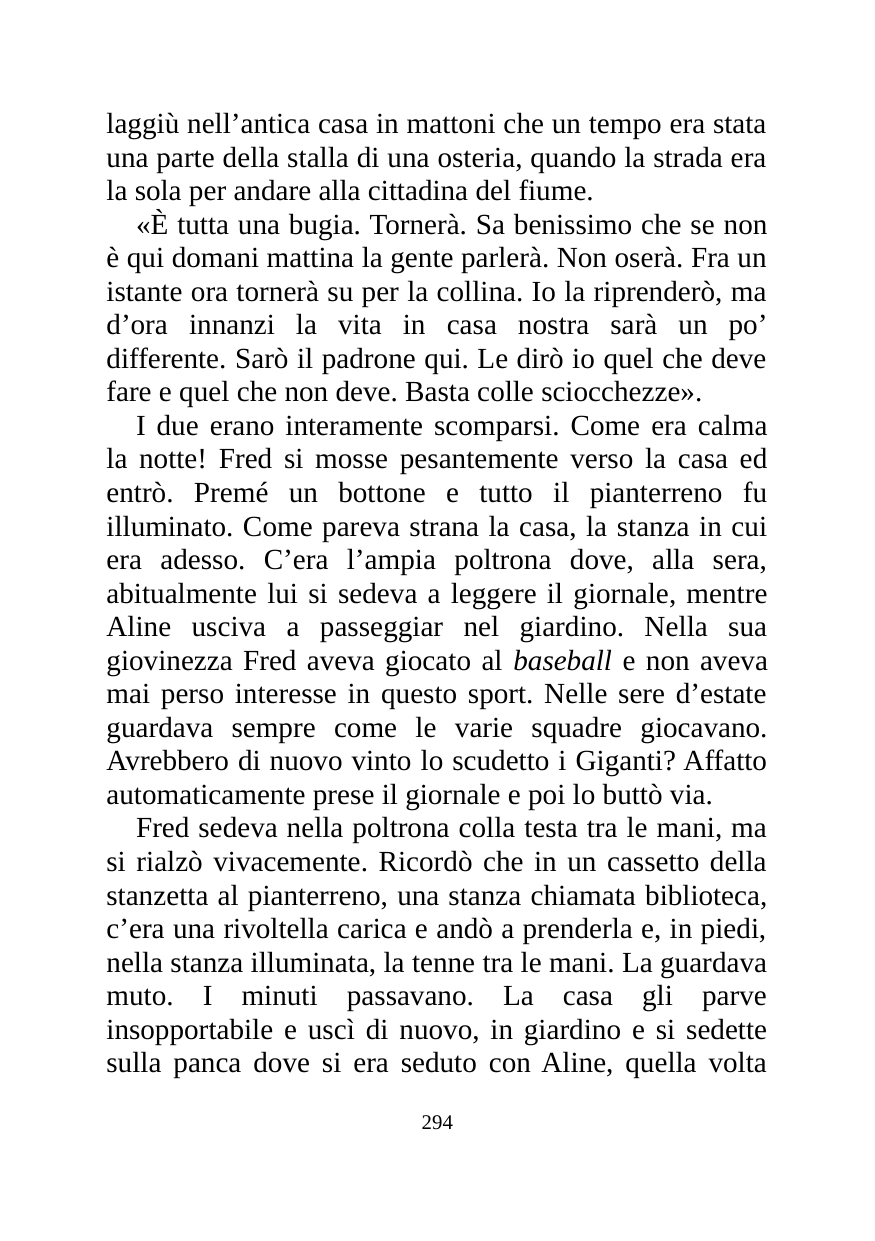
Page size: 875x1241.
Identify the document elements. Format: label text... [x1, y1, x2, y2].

text Fred sedeva nella poltrona colla testa tra le mani, ma si rialzò vivacemente. Ricordò che in un cassetto della stanzetta al pianterreno, una stanza chiamata biblioteca, c’era una rivoltella carica e andò a prenderla e, in piedi, nella stanza illuminata, la tenne tra le mani. La guardava muto. I minuti passavano. La casa gli parve insopportabile e uscì di nuovo, in giardino e si sedette sulla panca dove si era seduto con Aline, quella volta [106, 811, 768, 1079]
text «È tutta una bugia. Tornerà. Sa benissimo che se non è qui domani mattina la gente parlerà. Non oserà. Fra un istante ora tornerà su per la collina. Io la riprenderò, ma d’ora innanzi la vita in casa nostra sarà un po’ differente. Sarò il padrone qui. Le dirò io quel che deve fare e quel che non deve. Basta colle sciocchezze». [106, 207, 768, 408]
text I due erano interamente scomparsi. Come era calma la notte! Fred si mosse pesantemente verso la casa ed entrò. Premé un bottone e tutto il pianterreno fu illuminato. Come pareva strana la casa, la stanza in cui era adesso. C’era l’ampia poltrona dove, alla sera, abitualmente lui si sedeva a leggere il giornale, mentre Aline usciva a passeggiar nel giardino. Nella sua giovinezza Fred aveva giocato al baseball e non aveva mai perso interesse in questo sport. Nelle sere d’estate guardava sempre come le varie squadre giocavano. Avrebbero di nuovo vinto lo scudetto i Giganti? Affatto automaticamente prese il giornale e poi lo buttò via. [106, 408, 768, 811]
text laggiù nell’antica casa in mattoni che un tempo era stata una parte della stalla di una osteria, quando la strada era la sola per andare alla cittadina del fiume. [106, 106, 768, 207]
